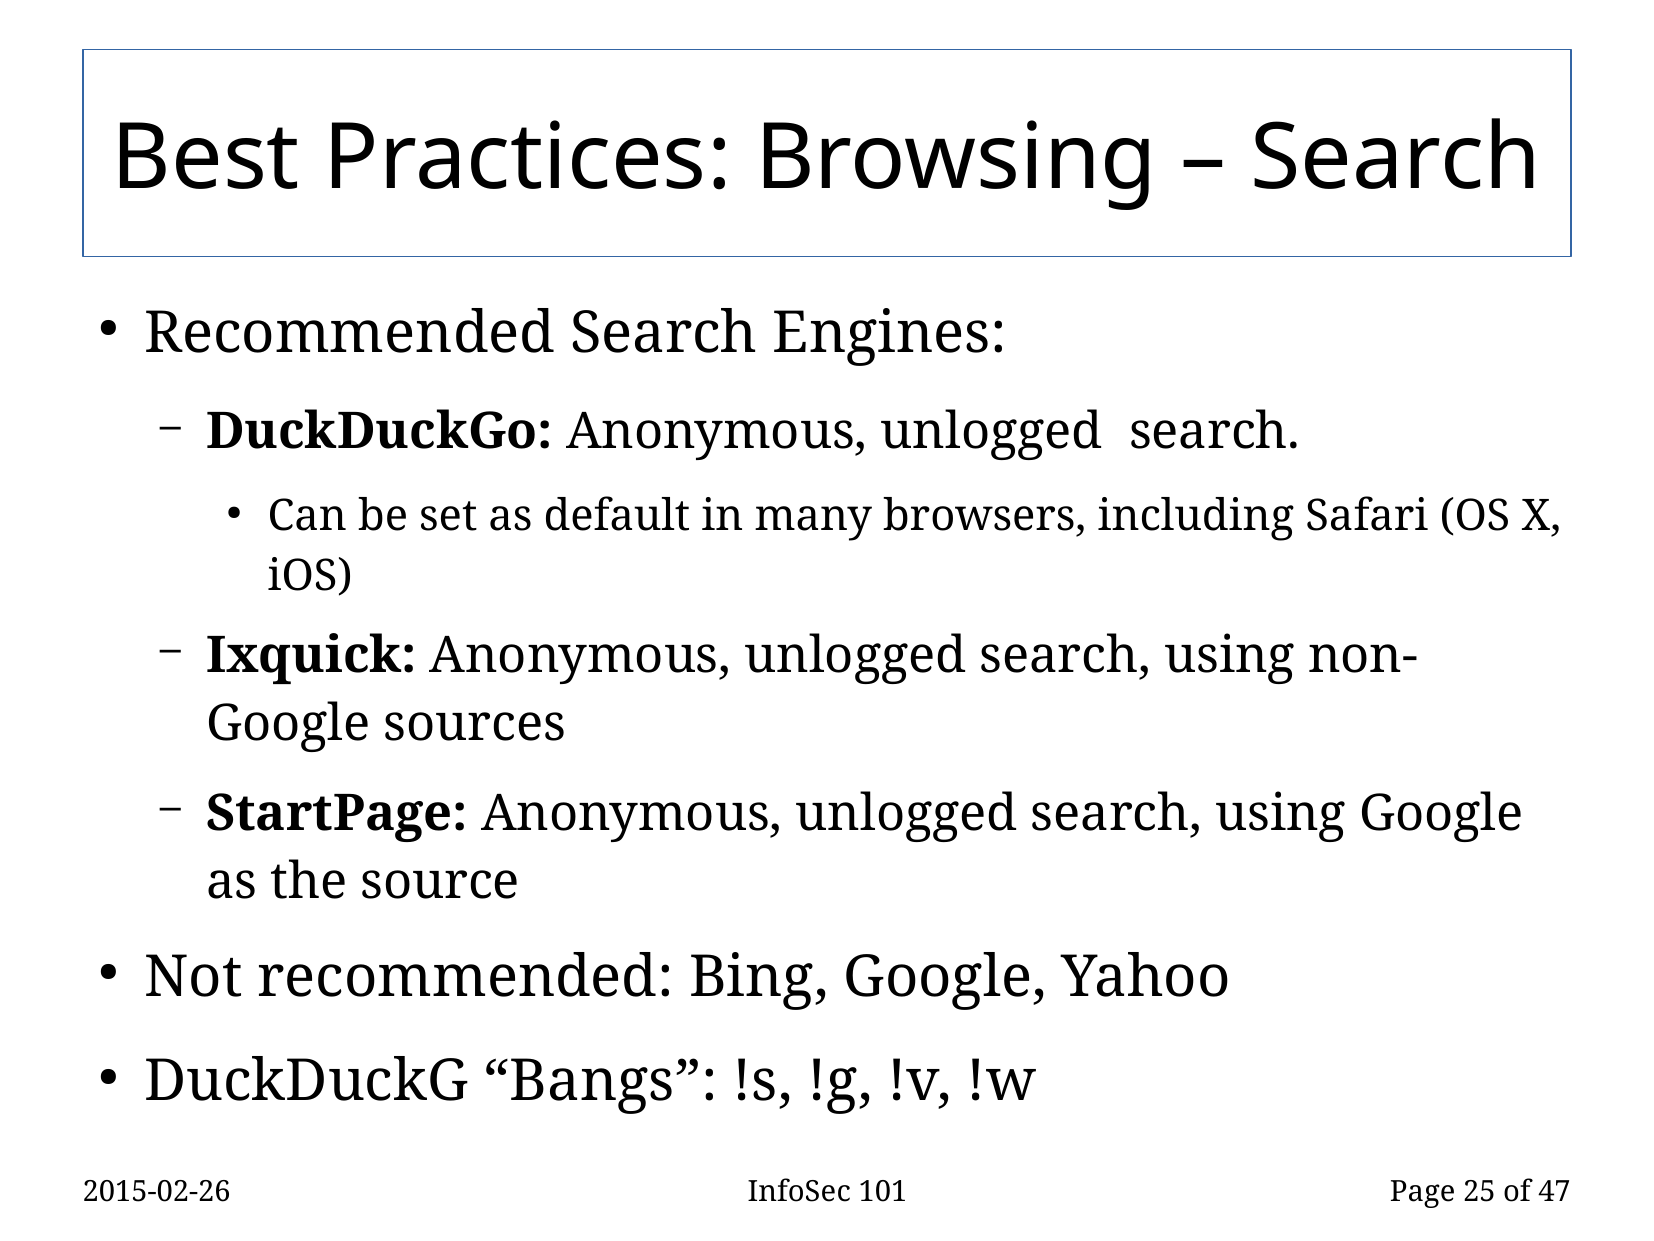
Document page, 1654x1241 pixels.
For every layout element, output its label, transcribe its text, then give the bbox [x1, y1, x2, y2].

title Best Practices: Browsing – Search [82, 49, 1571, 257]
list Recommended Search Engines: DuckDuckGo: Anonymous, unlogged search. Can be set as default in many browsers, including Safari (OS X, iOS) Ixquick: Anonymous, unlogged search, using non-Google sources StartPage: Anonymous, unlogged search, using Google as the source Not recommended: Bing, Google, Yahoo DuckDuckG “Bangs”: !s, !g, !v, !w [82, 290, 1571, 1126]
